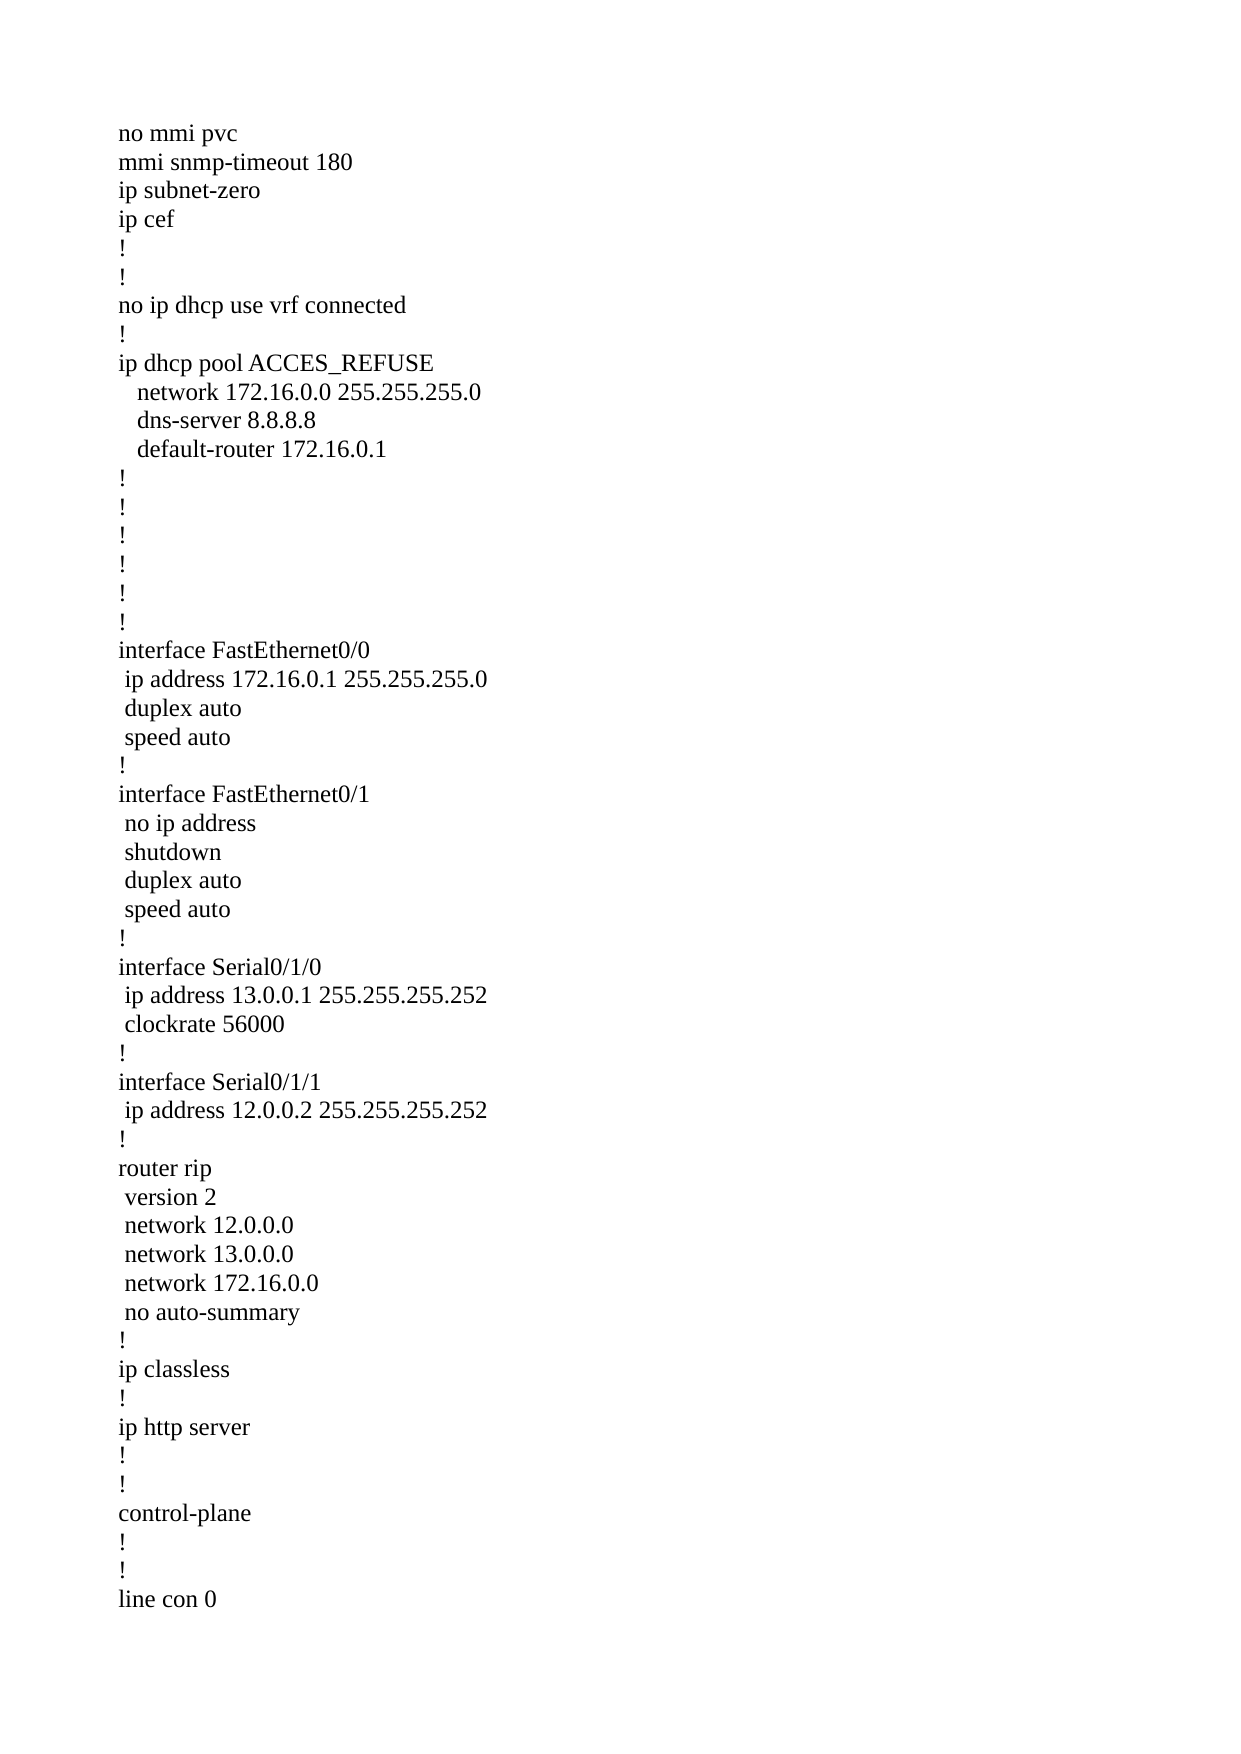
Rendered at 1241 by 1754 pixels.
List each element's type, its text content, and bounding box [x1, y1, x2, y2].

text ! [118, 1441, 1122, 1469]
text no auto-summary [118, 1297, 1122, 1326]
text ip classless [118, 1354, 1122, 1383]
text ip address 13.0.0.1 255.255.255.252 [118, 981, 1122, 1009]
text ip subnet-zero [118, 176, 1122, 204]
text interface FastEthernet0/0 [118, 636, 1122, 664]
text ! [118, 751, 1122, 779]
text shutdown [118, 837, 1122, 866]
text no ip dhcp use vrf connected [118, 291, 1122, 319]
text ip http server [118, 1412, 1122, 1441]
text network 172.16.0.0 255.255.255.0 [118, 377, 1122, 406]
text default-router 172.16.0.1 [118, 434, 1122, 463]
text ! [118, 492, 1122, 521]
text ! [118, 1527, 1122, 1556]
text interface Serial0/1/1 [118, 1067, 1122, 1096]
text ! [118, 319, 1122, 348]
text ! [118, 1383, 1122, 1412]
text line con 0 [118, 1584, 1122, 1613]
text interface FastEthernet0/1 [118, 779, 1122, 808]
text network 13.0.0.0 [118, 1239, 1122, 1268]
text mmi snmp-timeout 180 [118, 147, 1122, 176]
text ! [118, 549, 1122, 578]
text network 12.0.0.0 [118, 1211, 1122, 1239]
text ! [118, 607, 1122, 636]
text speed auto [118, 722, 1122, 751]
text ip address 12.0.0.2 255.255.255.252 [118, 1096, 1122, 1124]
text ! [118, 923, 1122, 952]
text duplex auto [118, 866, 1122, 894]
text ! [118, 1038, 1122, 1067]
text ip dhcp pool ACCES_REFUSE [118, 348, 1122, 377]
text interface Serial0/1/0 [118, 952, 1122, 981]
text ! [118, 578, 1122, 607]
text ! [118, 521, 1122, 549]
text control-plane [118, 1498, 1122, 1527]
text ! [118, 233, 1122, 262]
text network 172.16.0.0 [118, 1268, 1122, 1297]
text ! [118, 1124, 1122, 1153]
text ip cef [118, 204, 1122, 233]
text clockrate 56000 [118, 1009, 1122, 1038]
text router rip [118, 1153, 1122, 1182]
text ip address 172.16.0.1 255.255.255.0 [118, 664, 1122, 693]
text version 2 [118, 1182, 1122, 1211]
text speed auto [118, 894, 1122, 923]
text duplex auto [118, 693, 1122, 722]
text ! [118, 1326, 1122, 1354]
text ! [118, 1469, 1122, 1498]
text ! [118, 262, 1122, 291]
text dns-server 8.8.8.8 [118, 406, 1122, 434]
text ! [118, 1556, 1122, 1584]
text no mmi pvc [118, 118, 1122, 147]
text no ip address [118, 808, 1122, 837]
text ! [118, 463, 1122, 492]
